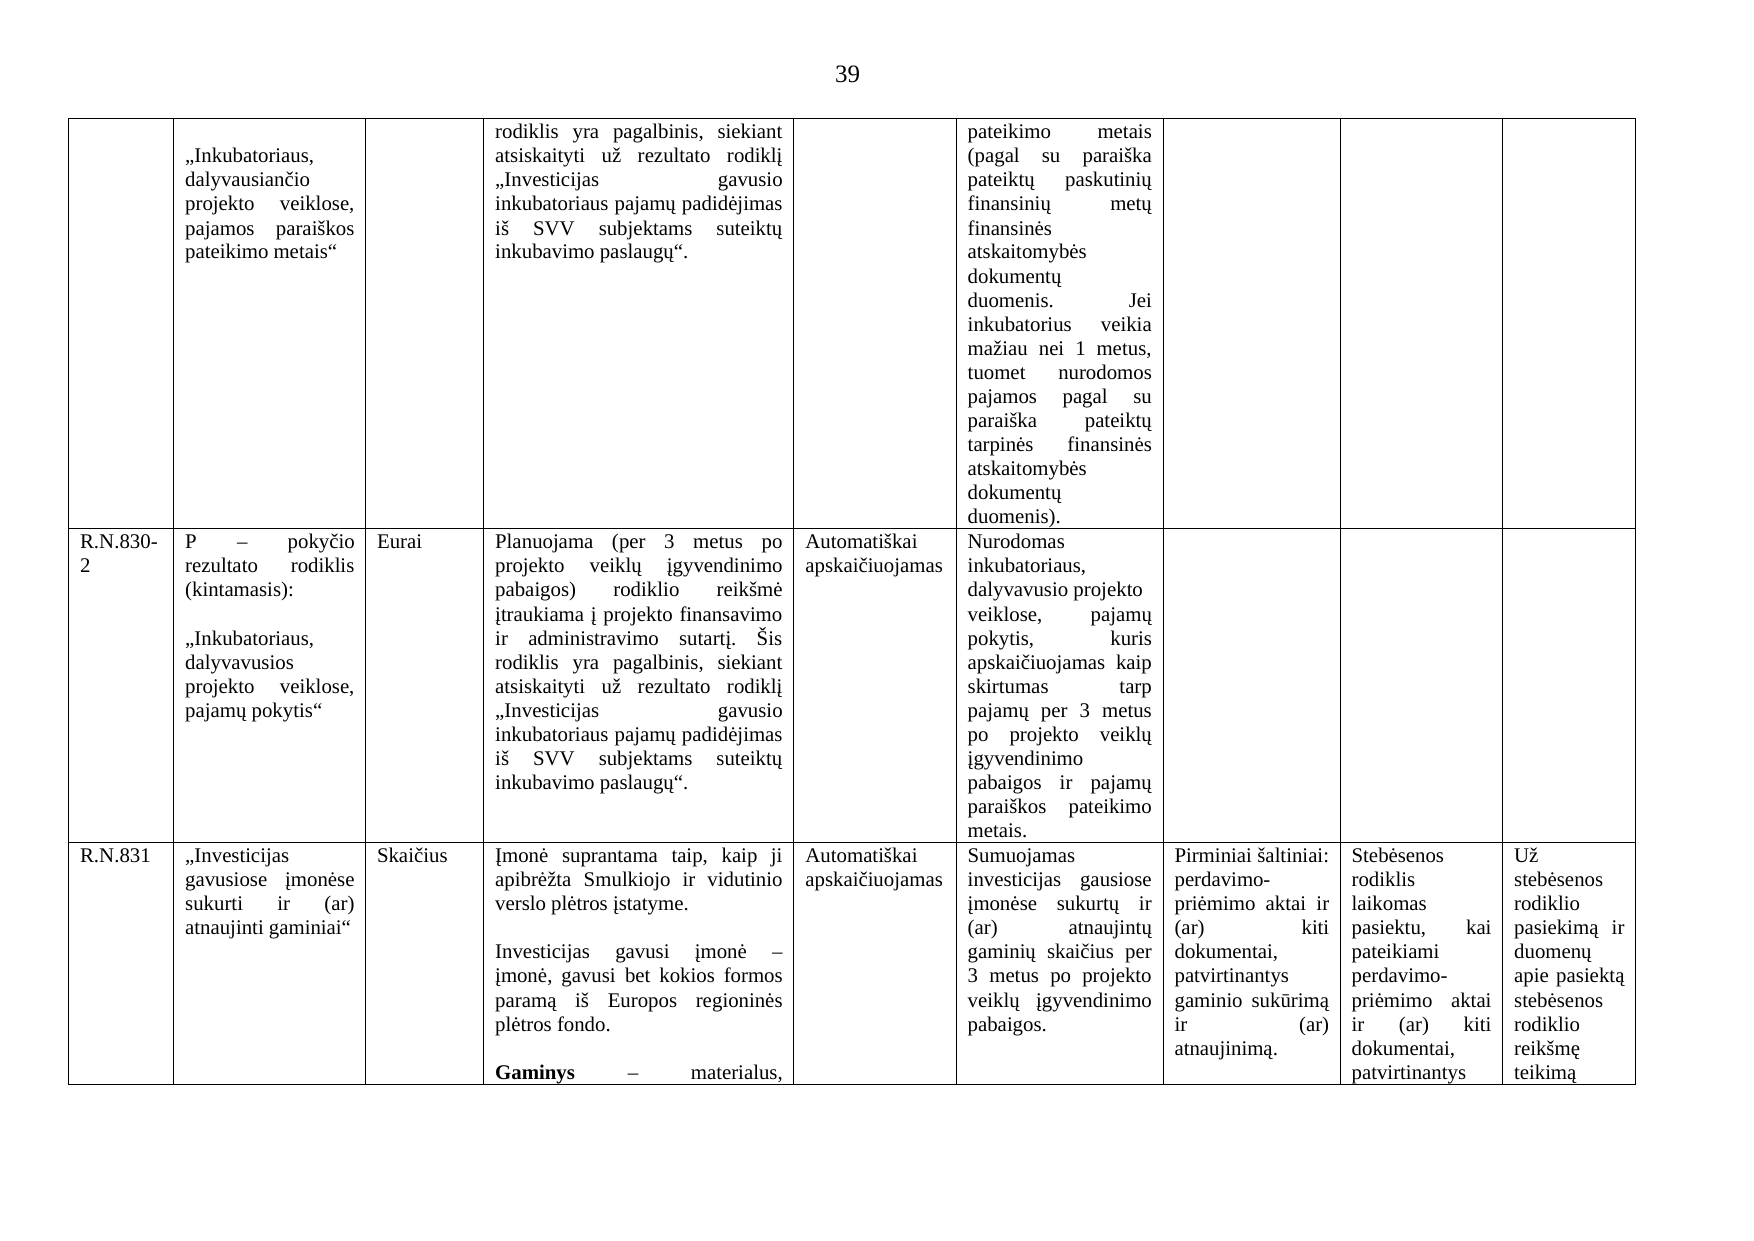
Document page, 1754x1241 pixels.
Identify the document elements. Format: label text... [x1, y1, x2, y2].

table_cell Automatiškai apskaičiuojamas [794, 529, 956, 842]
table_cell Nurodomas inkubatoriaus, dalyvavusio projekto veiklose, pajamų pokytis, kuris apskaičiuojamas kaip skirtumas tarp pajamų per 3 metus po projekto veiklų įgyvendinimo pabaigos ir pajamų paraiškos pateikimo metais. [957, 529, 1163, 842]
table_cell [1503, 119, 1635, 528]
table_cell R.N.830-2 [69, 529, 173, 842]
table_cell Įmonė suprantama taip, kaip ji apibrėžta Smulkiojo ir vidutinio verslo plėtros įstatyme. Investicijas gavusi įmonė – įmonė, gavusi bet kokios formos paramą iš Europos regioninės plėtros fondo. Gaminys – materialus, [484, 843, 793, 1084]
table_cell R.N.831 [69, 843, 173, 1084]
table_cell [1164, 529, 1340, 842]
table_cell [1341, 119, 1502, 528]
table_cell [1341, 529, 1502, 842]
table_cell pateikimo metais (pagal su paraiška pateiktų paskutinių finansinių metų finansinės atskaitomybės dokumentų duomenis. Jei inkubatorius veikia mažiau nei 1 metus, tuomet nurodomos pajamos pagal su paraiška pateiktų tarpinės finansinės atskaitomybės dokumentų duomenis). [957, 119, 1163, 528]
table_cell [794, 119, 956, 528]
table_cell [1164, 119, 1340, 528]
table_cell P – pokyčio rezultato rodiklis (kintamasis): „Inkubatoriaus, dalyvavusios projekto veiklose, pajamų pokytis“ [174, 529, 365, 842]
table_cell Planuojama (per 3 metus po projekto veiklų įgyvendinimo pabaigos) rodiklio reikšmė įtraukiama į projekto finansavimo ir administravimo sutartį. Šis rodiklis yra pagalbinis, siekiant atsiskaityti už rezultato rodiklį „Investicijas gavusio inkubatoriaus pajamų padidėjimas iš SVV subjektams suteiktų inkubavimo paslaugų“. [484, 529, 793, 842]
table_cell [1503, 529, 1635, 842]
table_cell Skaičius [366, 843, 483, 1084]
table_cell [69, 119, 173, 528]
table_cell Eurai [366, 529, 483, 842]
table_cell „Inkubatoriaus, dalyvausiančio projekto veiklose, pajamos paraiškos pateikimo metais“ [174, 119, 365, 528]
table_cell Stebėsenos rodiklis laikomas pasiektu, kai pateikiami perdavimo-priėmimo aktai ir (ar) kiti dokumentai, patvirtinantys [1341, 843, 1502, 1084]
table_cell [366, 119, 483, 528]
table_cell Už stebėsenos rodiklio pasiekimą ir duomenų apie pasiektą stebėsenos rodiklio reikšmę teikimą [1503, 843, 1635, 1084]
table_cell rodiklis yra pagalbinis, siekiant atsiskaityti už rezultato rodiklį „Investicijas gavusio inkubatoriaus pajamų padidėjimas iš SVV subjektams suteiktų inkubavimo paslaugų“. [484, 119, 793, 528]
table_cell Sumuojamas investicijas gausiose įmonėse sukurtų ir (ar) atnaujintų gaminių skaičius per 3 metus po projekto veiklų įgyvendinimo pabaigos. [957, 843, 1163, 1084]
table_cell „Investicijas gavusiose įmonėse sukurti ir (ar) atnaujinti gaminiai“ [174, 843, 365, 1084]
table_cell Automatiškai apskaičiuojamas [794, 843, 956, 1084]
table_cell Pirminiai šaltiniai: perdavimo-priėmimo aktai ir (ar) kiti dokumentai, patvirtinantys gaminio sukūrimą ir (ar) atnaujinimą. [1164, 843, 1340, 1084]
